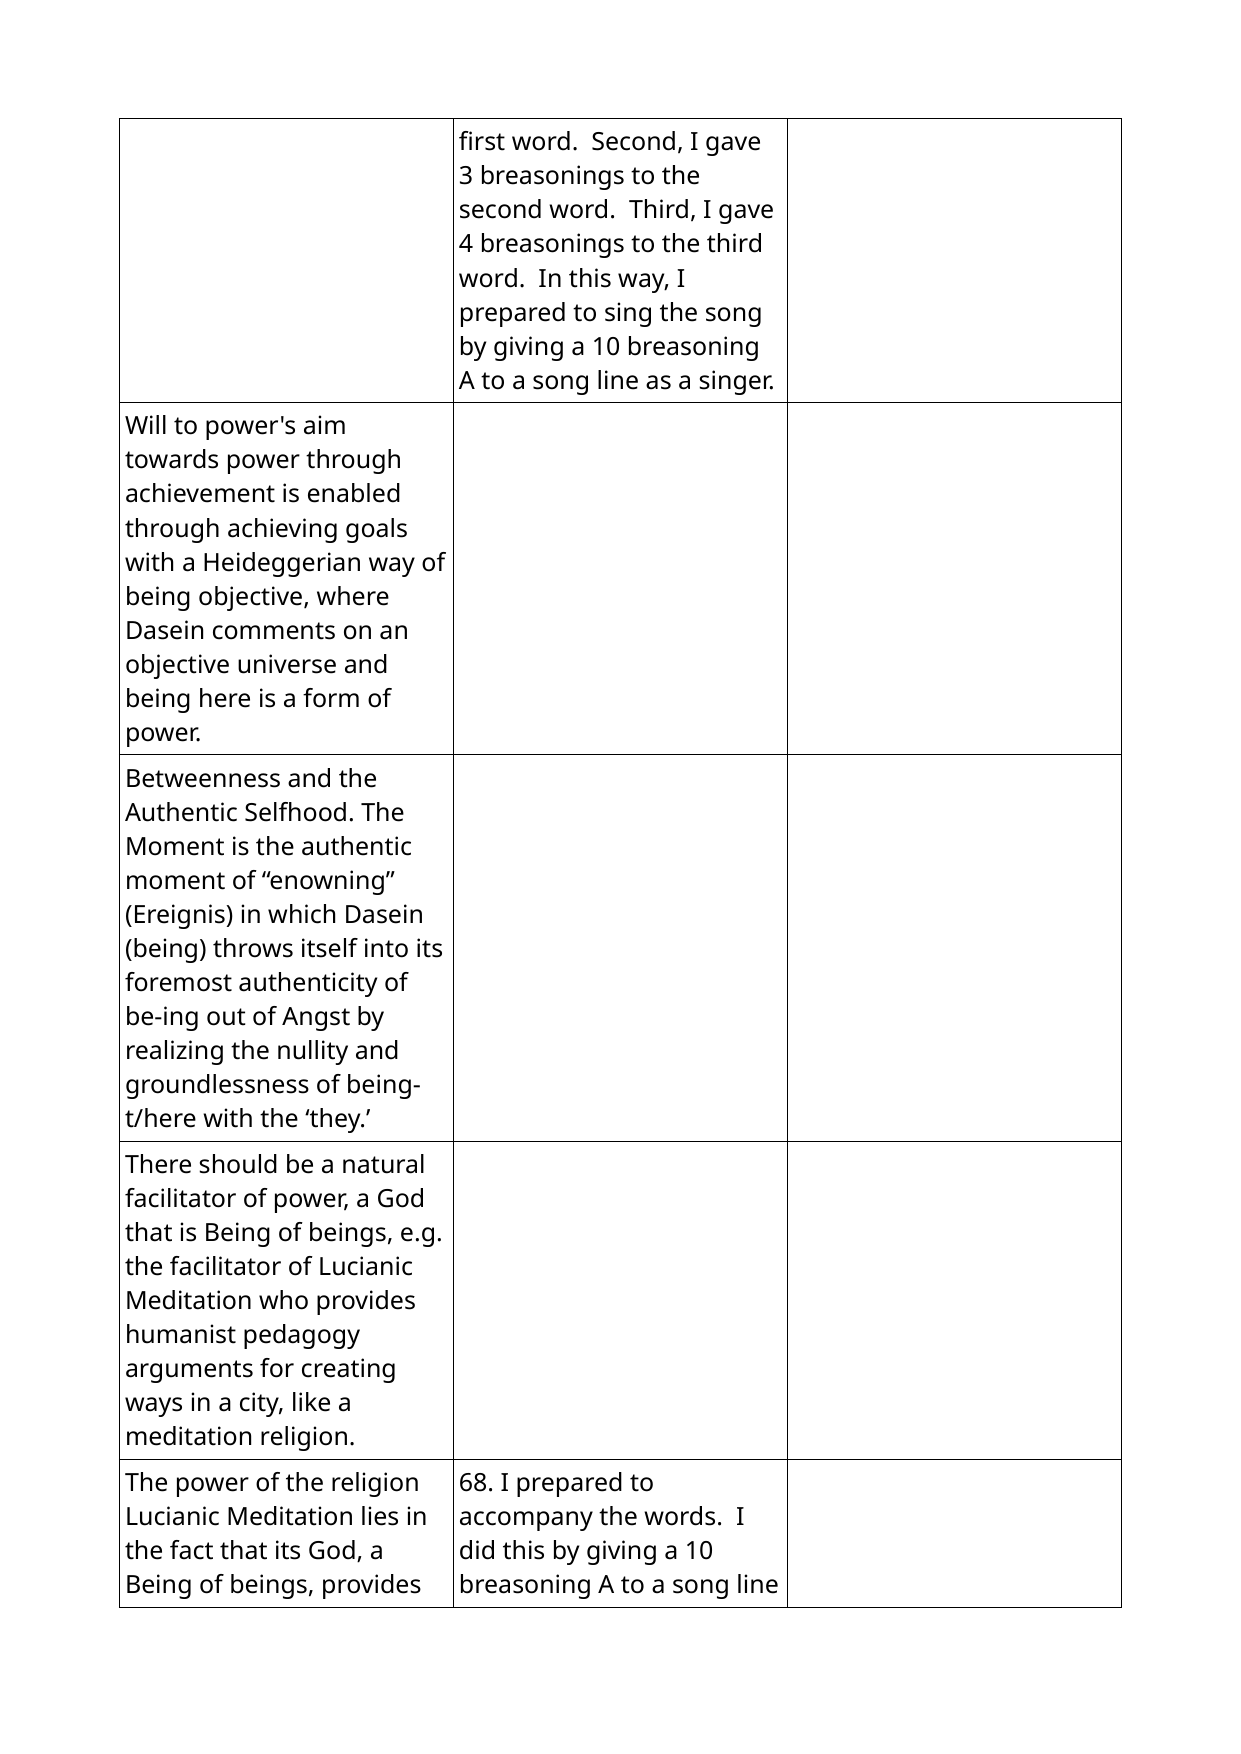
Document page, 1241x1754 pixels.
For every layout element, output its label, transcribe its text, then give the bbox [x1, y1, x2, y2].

table_cell 68. I prepared to accompany the words. I did this by giving a 10 breasoning A to a song line [454, 1460, 787, 1607]
table_cell [788, 755, 1121, 1141]
table_cell [454, 755, 787, 1141]
table_cell [788, 119, 1121, 402]
table_cell first word. Second, I gave 3 breasonings to the second word. Third, I gave 4 breasonings to the third word. In this way, I prepared to sing the song by giving a 10 breasoning A to a song line as a singer. [454, 119, 787, 402]
table_cell [788, 403, 1121, 754]
table_cell [788, 1142, 1121, 1459]
table_cell [788, 1460, 1121, 1607]
table_cell [454, 1142, 787, 1459]
table_cell [120, 119, 453, 402]
table_cell Will to power's aim towards power through achievement is enabled through achieving goals with a Heideggerian way of being objective, where Dasein comments on an objective universe and being here is a form of power. [120, 403, 453, 754]
table_cell Betweenness and the Authentic Selfhood. The Moment is the authentic moment of “enowning” (Ereignis) in which Dasein (being) throws itself into its foremost authenticity of be-ing out of Angst by realizing the nullity and groundlessness of being-t/here with the ‘they.’ [120, 755, 453, 1141]
table_cell The power of the religion Lucianic Meditation lies in the fact that its God, a Being of beings, provides [120, 1460, 453, 1607]
table_cell [454, 403, 787, 754]
table_cell There should be a natural facilitator of power, a God that is Being of beings, e.g. the facilitator of Lucianic Meditation who provides humanist pedagogy arguments for creating ways in a city, like a meditation religion. [120, 1142, 453, 1459]
